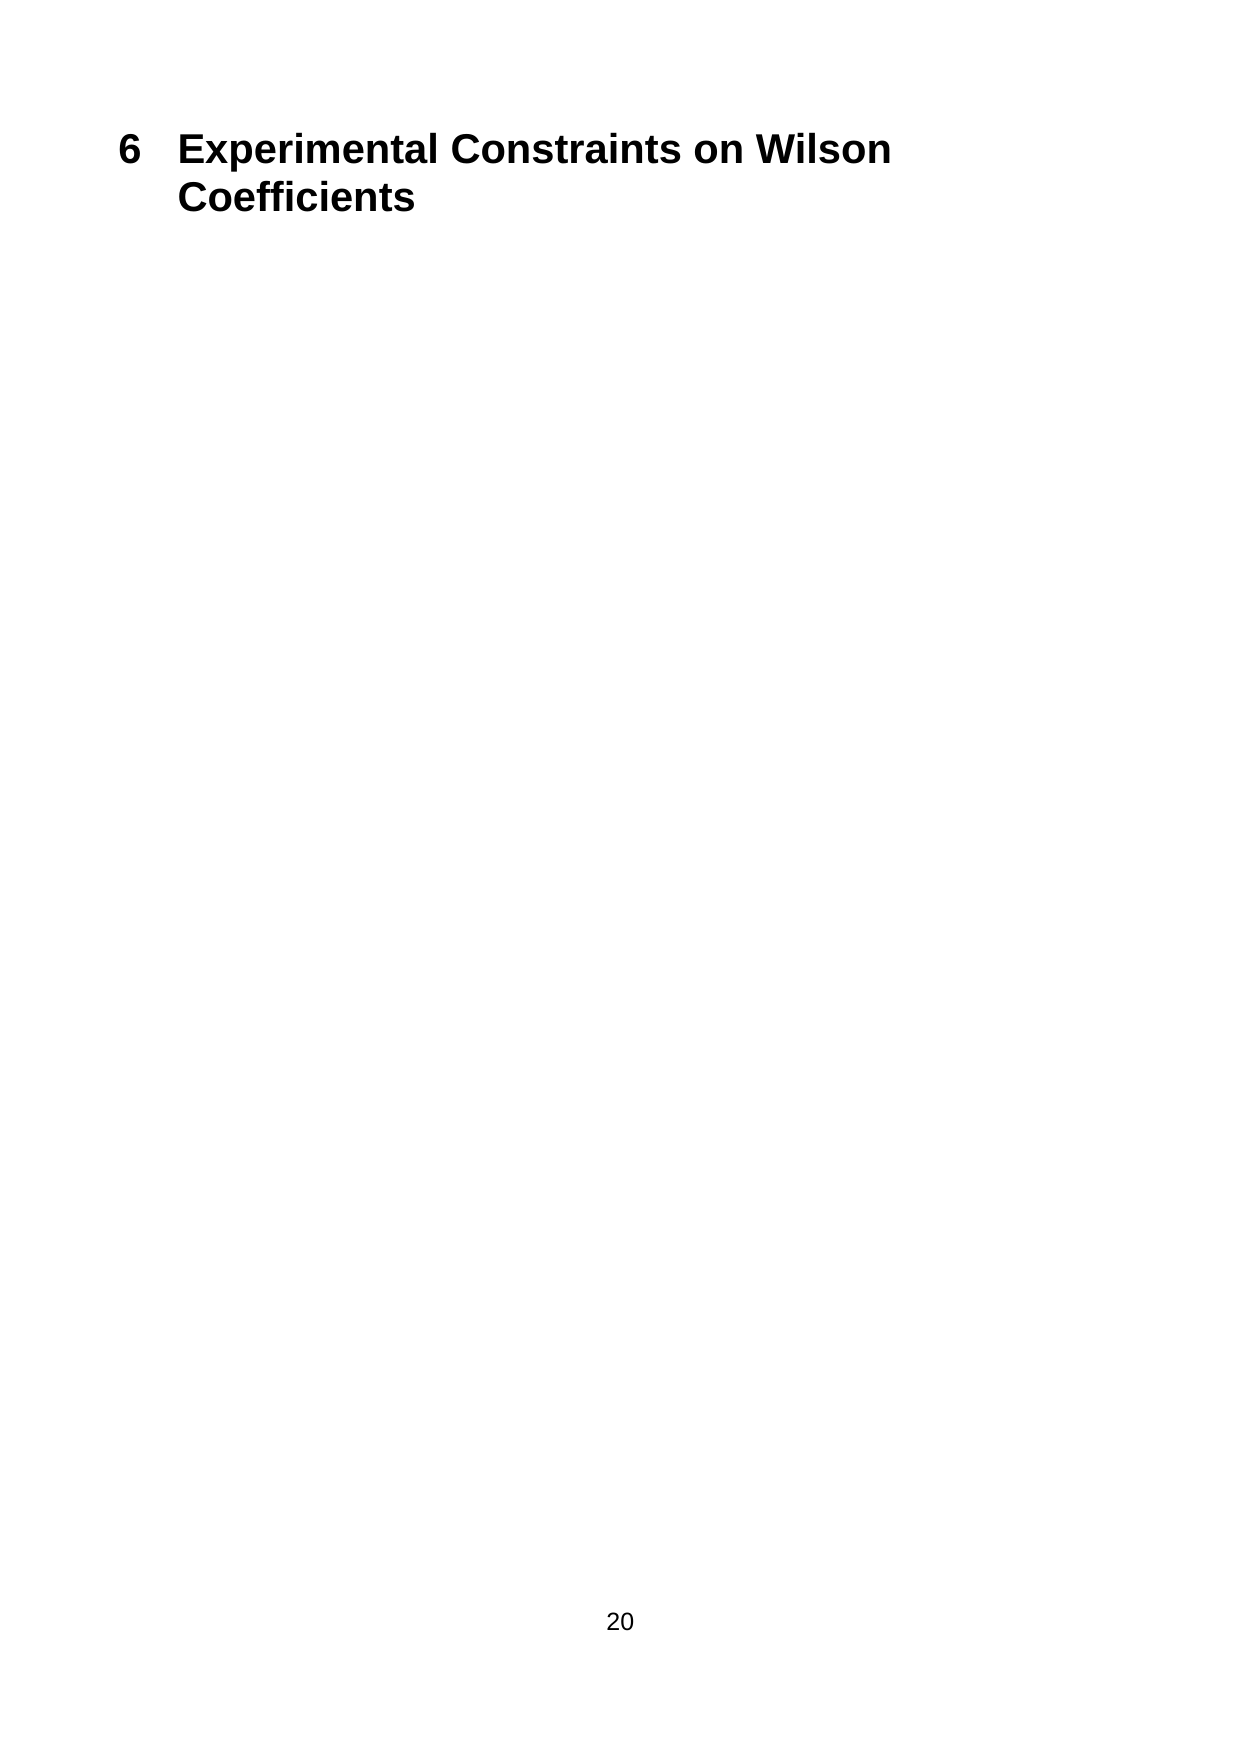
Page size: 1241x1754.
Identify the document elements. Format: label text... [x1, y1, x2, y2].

subtitle Experimental Constraints on Wilson Coefficients [118, 124, 1122, 220]
